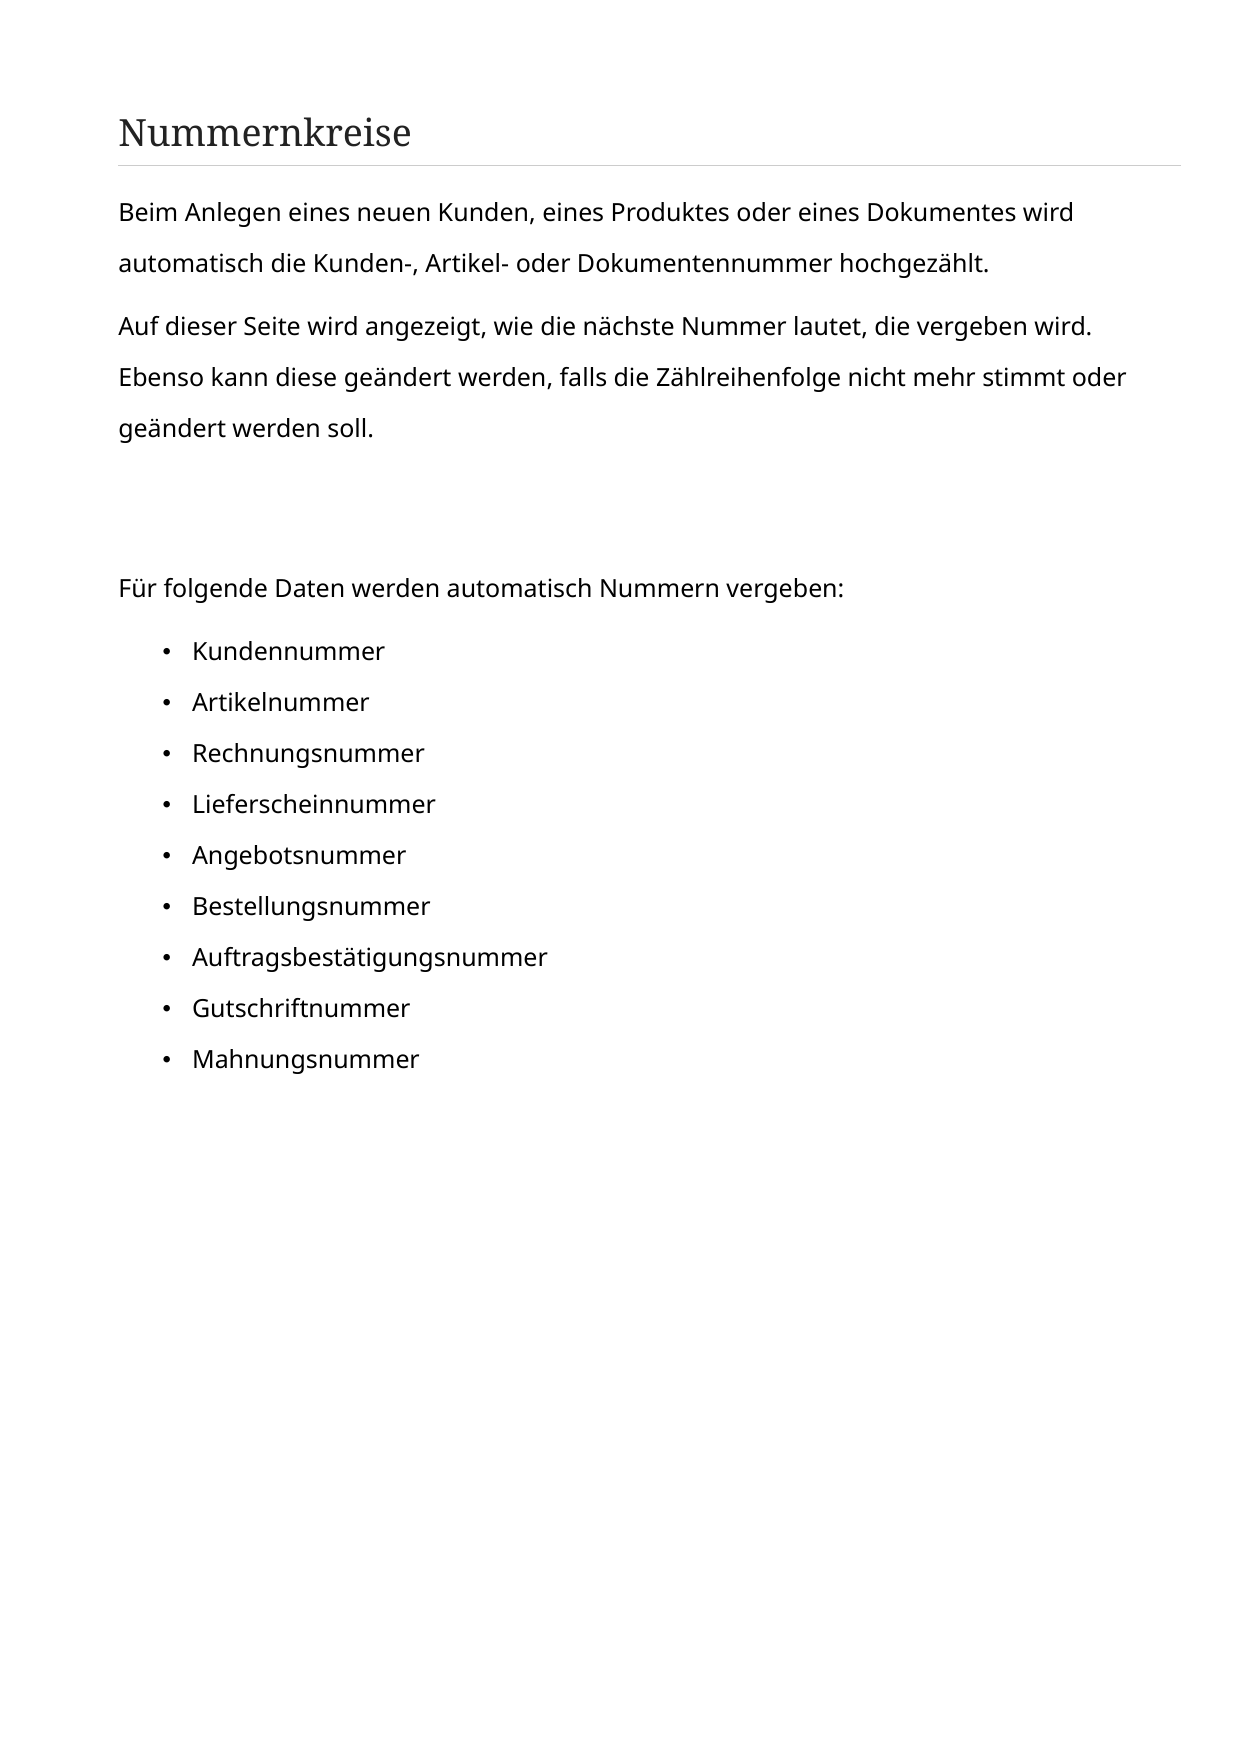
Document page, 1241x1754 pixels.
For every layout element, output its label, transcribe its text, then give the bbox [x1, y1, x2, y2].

list Lieferscheinnummer [162, 787, 1181, 821]
list Angebotsnummer [162, 838, 1181, 872]
text Für folgende Daten werden automatisch Nummern vergeben: [118, 570, 1181, 604]
list Rechnungsnummer [162, 736, 1181, 770]
text Auf dieser Seite wird angezeigt, wie die nächste Nummer lautet, die vergeben wird. Ebenso kann diese geändert werden, falls die Zählreihenfolge nicht mehr stimmt oder geändert werden soll. [118, 309, 1181, 445]
list Bestellungsnummer [162, 889, 1181, 923]
subtitle Nummernkreise [118, 106, 1181, 165]
list Gutschriftnummer [162, 991, 1181, 1025]
list Mahnungsnummer [162, 1042, 1181, 1076]
list Auftragsbestätigungsnummer [162, 940, 1181, 974]
list Artikelnummer [162, 685, 1181, 719]
list Kundennummer [162, 634, 1181, 668]
text Beim Anlegen eines neuen Kunden, eines Produktes oder eines Dokumentes wird automatisch die Kunden-, Artikel- oder Dokumentennummer hochgezählt. [118, 194, 1181, 279]
